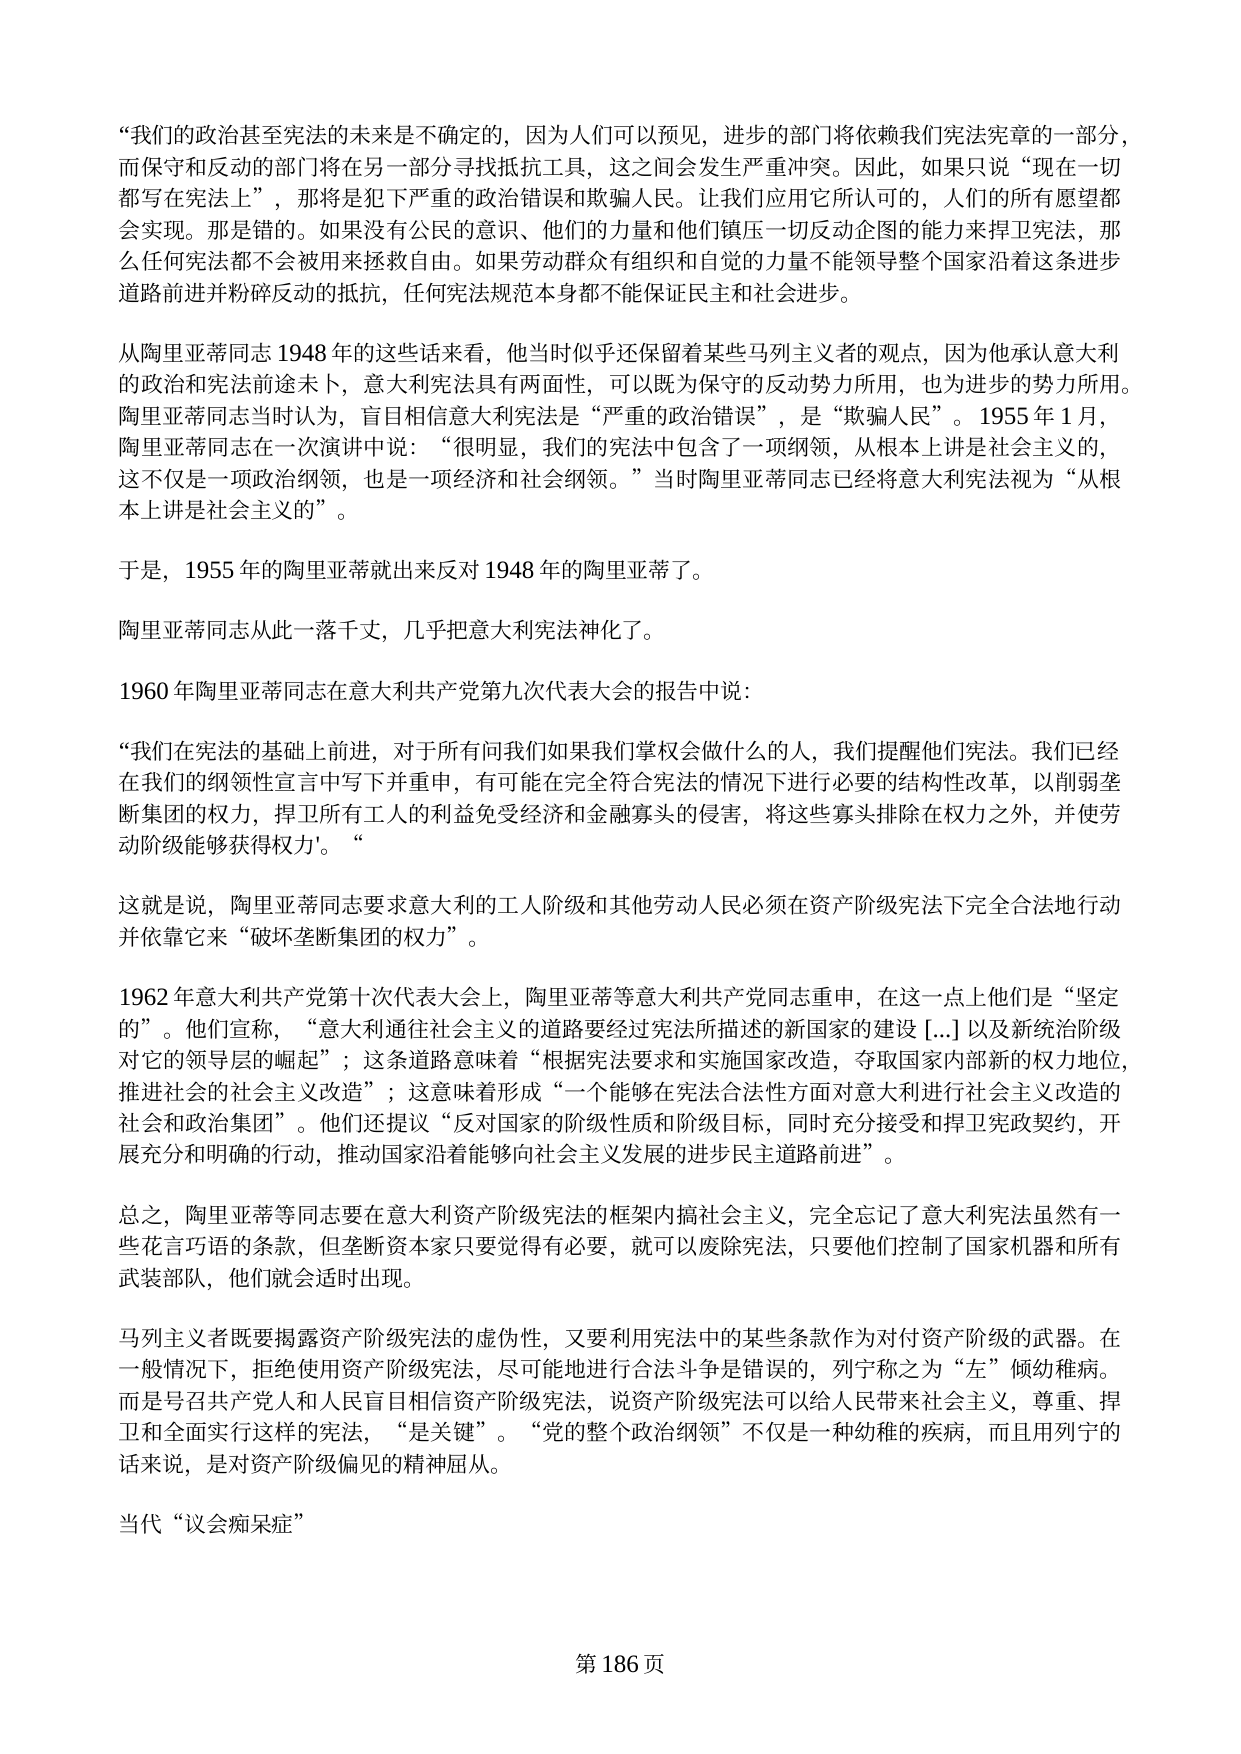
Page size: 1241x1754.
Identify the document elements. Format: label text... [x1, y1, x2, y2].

text 马列主义者既要揭露资产阶级宪法的虚伪性，又要利用宪法中的某些条款作为对付资产阶级的武器。在一般情况下，拒绝使用资产阶级宪法，尽可能地进行合法斗争是错误的，列宁称之为“左”倾幼稚病。而是号召共产党人和人民盲目相信资产阶级宪法，说资产阶级宪法可以给人民带来社会主义，尊重、捍卫和全面实行这样的宪法，“是关键”。“党的整个政治纲领”不仅是一种幼稚的疾病，而且用列宁的话来说，是对资产阶级偏见的精神屈从。 [118, 1321, 1122, 1478]
text 陶里亚蒂同志从此一落千丈，几乎把意大利宪法神化了。 [118, 614, 1122, 645]
text 1962年意大利共产党第十次代表大会上，陶里亚蒂等意大利共产党同志重申，在这一点上他们是“坚定的”。他们宣称，“意大利通往社会主义的道路要经过宪法所描述的新国家的建设 [...] 以及新统治阶级对它的领导层的崛起”；这条道路意味着“根据宪法要求和实施国家改造，夺取国家内部新的权力地位，推进社会的社会主义改造”；这意味着形成“一个能够在宪法合法性方面对意大利进行社会主义改造的社会和政治集团”。他们还提议“反对国家的阶级性质和阶级目标，同时充分接受和捍卫宪政契约，开展充分和明确的行动，推动国家沿着能够向社会主义发展的进步民主道路前进”。 [118, 980, 1122, 1169]
text 这就是说，陶里亚蒂同志要求意大利的工人阶级和其他劳动人民必须在资产阶级宪法下完全合法地行动并依靠它来“破坏垄断集团的权力”。 [118, 889, 1122, 952]
text “我们的政治甚至宪法的未来是不确定的，因为人们可以预见，进步的部门将依赖我们宪法宪章的一部分，而保守和反动的部门将在另一部分寻找抵抗工具，这之间会发生严重冲突。因此，如果只说“现在一切都写在宪法上”，那将是犯下严重的政治错误和欺骗人民。让我们应用它所认可的，人们的所有愿望都会实现。那是错的。如果没有公民的意识、他们的力量和他们镇压一切反动企图的能力来捍卫宪法，那么任何宪法都不会被用来拯救自由。如果劳动群众有组织和自觉的力量不能领导整个国家沿着这条进步道路前进并粉碎反动的抵抗，任何宪法规范本身都不能保证民主和社会进步。 [118, 118, 1122, 307]
text 于是，1955年的陶里亚蒂就出来反对1948年的陶里亚蒂了。 [118, 553, 1122, 585]
text 总之，陶里亚蒂等同志要在意大利资产阶级宪法的框架内搞社会主义，完全忘记了意大利宪法虽然有一些花言巧语的条款，但垄断资本家只要觉得有必要，就可以废除宪法，只要他们控制了国家机器和所有武装部队，他们就会适时出现。 [118, 1198, 1122, 1292]
text 从陶里亚蒂同志1948年的这些话来看，他当时似乎还保留着某些马列主义者的观点，因为他承认意大利的政治和宪法前途未卜，意大利宪法具有两面性，可以既为保守的反动势力所用，也为进步的势力所用。陶里亚蒂同志当时认为，盲目相信意大利宪法是“严重的政治错误”，是“欺骗人民”。1955年1月，陶里亚蒂同志在一次演讲中说：“很明显，我们的宪法中包含了一项纲领，从根本上讲是社会主义的，这不仅是一项政治纲领，也是一项经济和社会纲领。”当时陶里亚蒂同志已经将意大利宪法视为“从根本上讲是社会主义的”。 [118, 336, 1122, 525]
text 当代“议会痴呆症” [118, 1507, 1122, 1538]
text 1960年陶里亚蒂同志在意大利共产党第九次代表大会的报告中说： [118, 674, 1122, 705]
text “我们在宪法的基础上前进，对于所有问我们如果我们掌权会做什么的人，我们提醒他们宪法。我们已经在我们的纲领性宣言中写下并重申，有可能在完全符合宪法的情况下进行必要的结构性改革，以削弱垄断集团的权力，捍卫所有工人的利益免受经济和金融寡头的侵害，将这些寡头排除在权力之外，并使劳动阶级能够获得权力'。“ [118, 734, 1122, 860]
